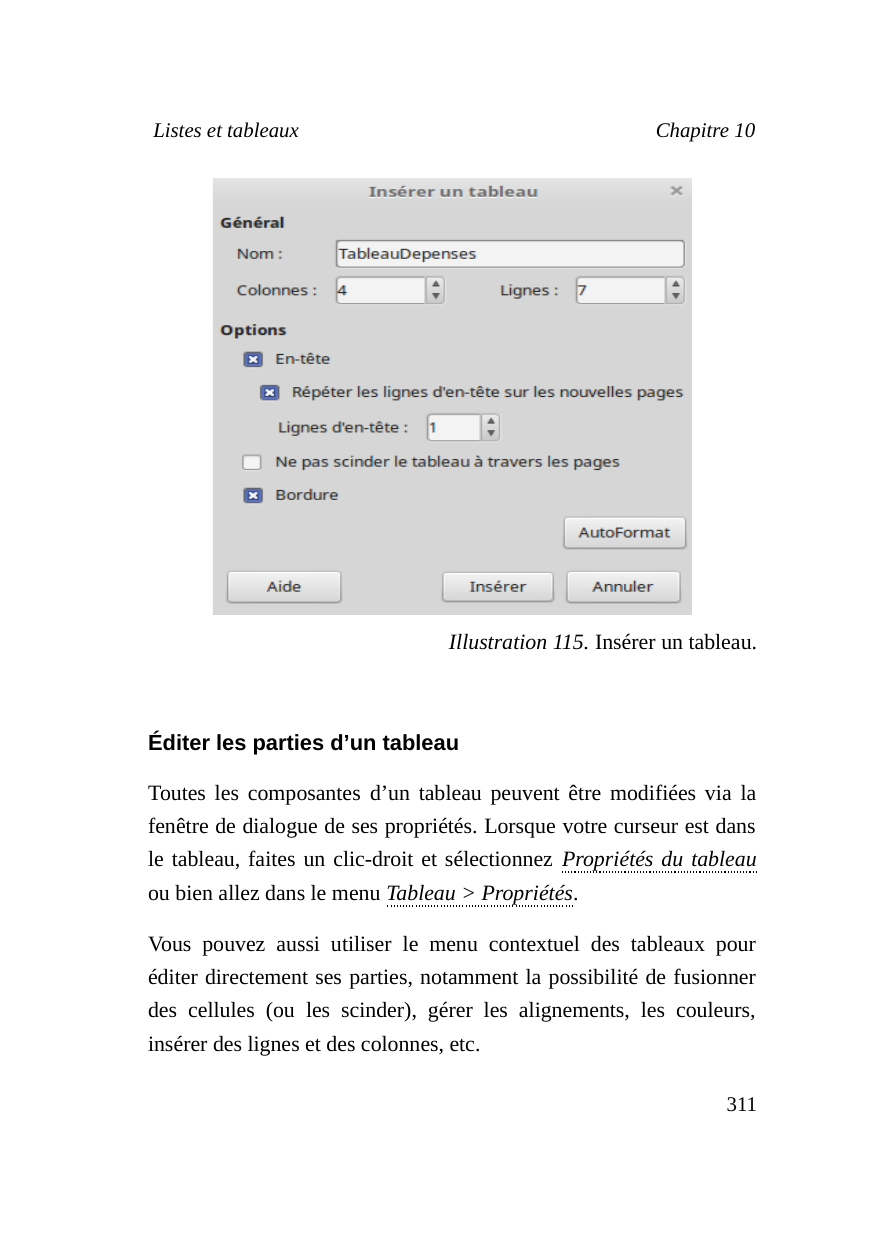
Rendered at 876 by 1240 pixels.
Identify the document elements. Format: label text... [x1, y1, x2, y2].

subtitle Éditer les parties d’un tableau [148, 727, 757, 757]
text Toutes les composantes d’un tableau peuvent être modifiées via la fenêtre de dialogue de ses propriétés. Lorsque votre curseur est dans le tableau, faites un clic-droit et sélectionnez Propriétés du tableau ou bien allez dans le menu Tableau > Propriétés. [148, 773, 757, 907]
subtitle Insérer un tableau. [148, 629, 757, 654]
text Vous pouvez aussi utiliser le menu contextuel des tableaux pour éditer directement ses parties, notamment la possibilité de fusionner des cellules (ou les scinder), gérer les alignements, les couleurs, insérer des lignes et des colonnes, etc. [148, 924, 757, 1058]
picture [212, 177, 692, 615]
